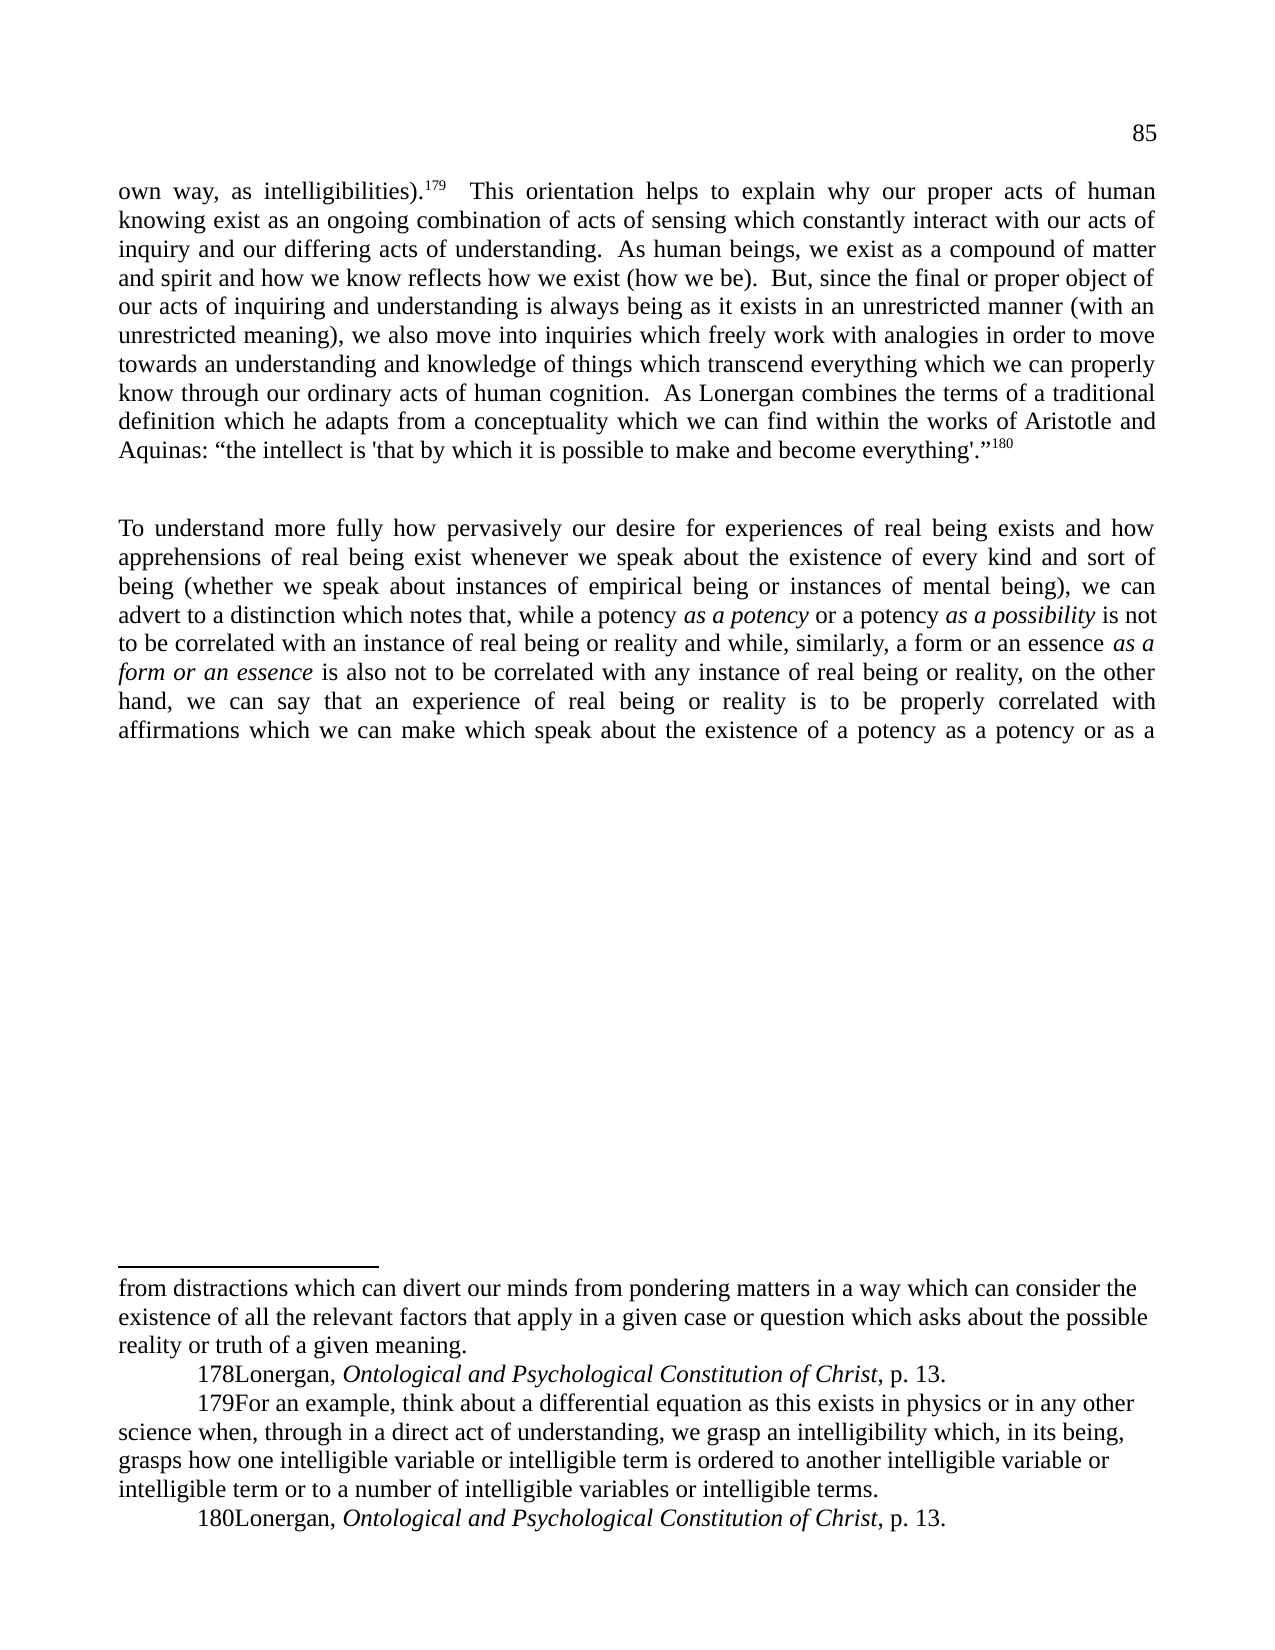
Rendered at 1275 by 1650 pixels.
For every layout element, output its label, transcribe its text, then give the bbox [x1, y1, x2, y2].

text from distractions which can divert our minds from pondering matters in a way which can consider the existence of all the relevant factors that apply in a given case or question which asks about the possible reality or truth of a given meaning. [118, 1273, 1157, 1359]
text own way, as intelligibilities). This orientation helps to explain why our proper acts of human knowing exist as an ongoing combination of acts of sensing which constantly interact with our acts of inquiry and our differing acts of understanding. As human beings, we exist as a compound of matter and spirit and how we know reflects how we exist (how we be). But, since the final or proper object of our acts of inquiring and understanding is always being as it exists in an unrestricted manner (with an unrestricted meaning), we also move into inquiries which freely work with analogies in order to move towards an understanding and knowledge of things which transcend everything which we can properly know through our ordinary acts of human cognition. As Lonergan combines the terms of a traditional definition which he adapts from a conceptuality which we can find within the works of Aristotle and Aquinas: “the intellect is 'that by which it is possible to make and become everything'.” [118, 176, 1157, 464]
text To understand more fully how pervasively our desire for experiences of real being exists and how apprehensions of real being exist whenever we speak about the existence of every kind and sort of being (whether we speak about instances of empirical being or instances of mental being), we can advert to a distinction which notes that, while a potency as a potency or a potency as a possibility is not to be correlated with an instance of real being or reality and while, similarly, a form or an essence as a form or an essence is also not to be correlated with any instance of real being or reality, on the other hand, we can say that an experience of real being or reality is to be properly correlated with affirmations which we can make which speak about the existence of a potency as a potency or as a [118, 513, 1157, 743]
text Lonergan, Ontological and Psychological Constitution of Christ, p. 13. [118, 1503, 1157, 1532]
text Lonergan, Ontological and Psychological Constitution of Christ, p. 13. [118, 1359, 1157, 1388]
text For an example, think about a differential equation as this exists in physics or in any other science when, through in a direct act of understanding, we grasp an intelligibility which, in its being, grasps how one intelligible variable or intelligible term is ordered to another intelligible variable or intelligible term or to a number of intelligible variables or intelligible terms. [118, 1388, 1157, 1503]
